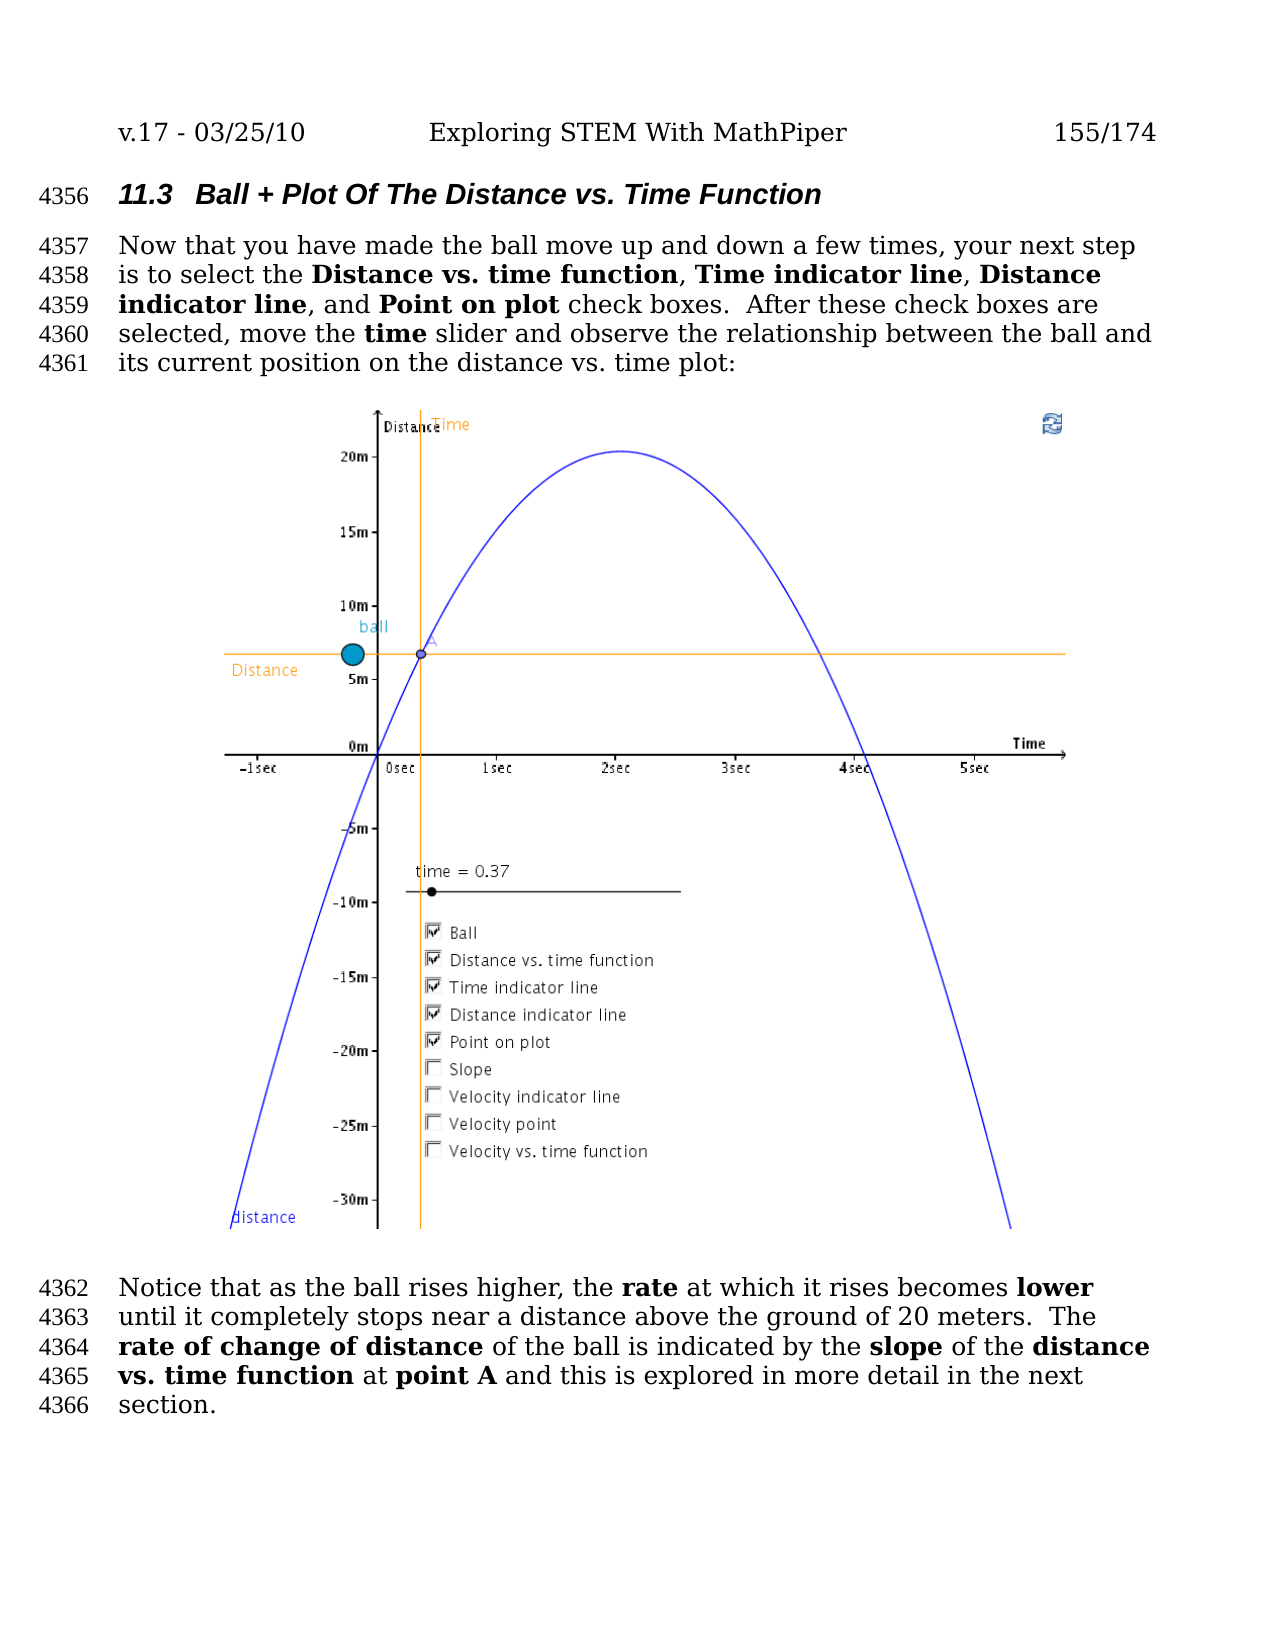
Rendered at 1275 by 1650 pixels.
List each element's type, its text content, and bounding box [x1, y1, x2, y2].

text Notice that as the ball rises higher, the rate at which it rises becomes lower until it completely stops near a distance above the ground of 20 meters. The rate of change of distance of the ball is indicated by the slope of the distance vs. time function at point A and this is explored in more detail in the next section. [118, 1273, 1157, 1419]
text Now that you have made the ball move up and down a few times, your next step is to select the Distance vs. time function, Time indicator line, Distance indicator line, and Point on plot check boxes. After these check boxes are selected, move the time slider and observe the relationship between the ball and its current position on the distance vs. time plot: [118, 231, 1157, 378]
subtitle Ball + Plot Of The Distance vs. Time Function [118, 177, 1157, 210]
picture [224, 410, 1066, 1229]
